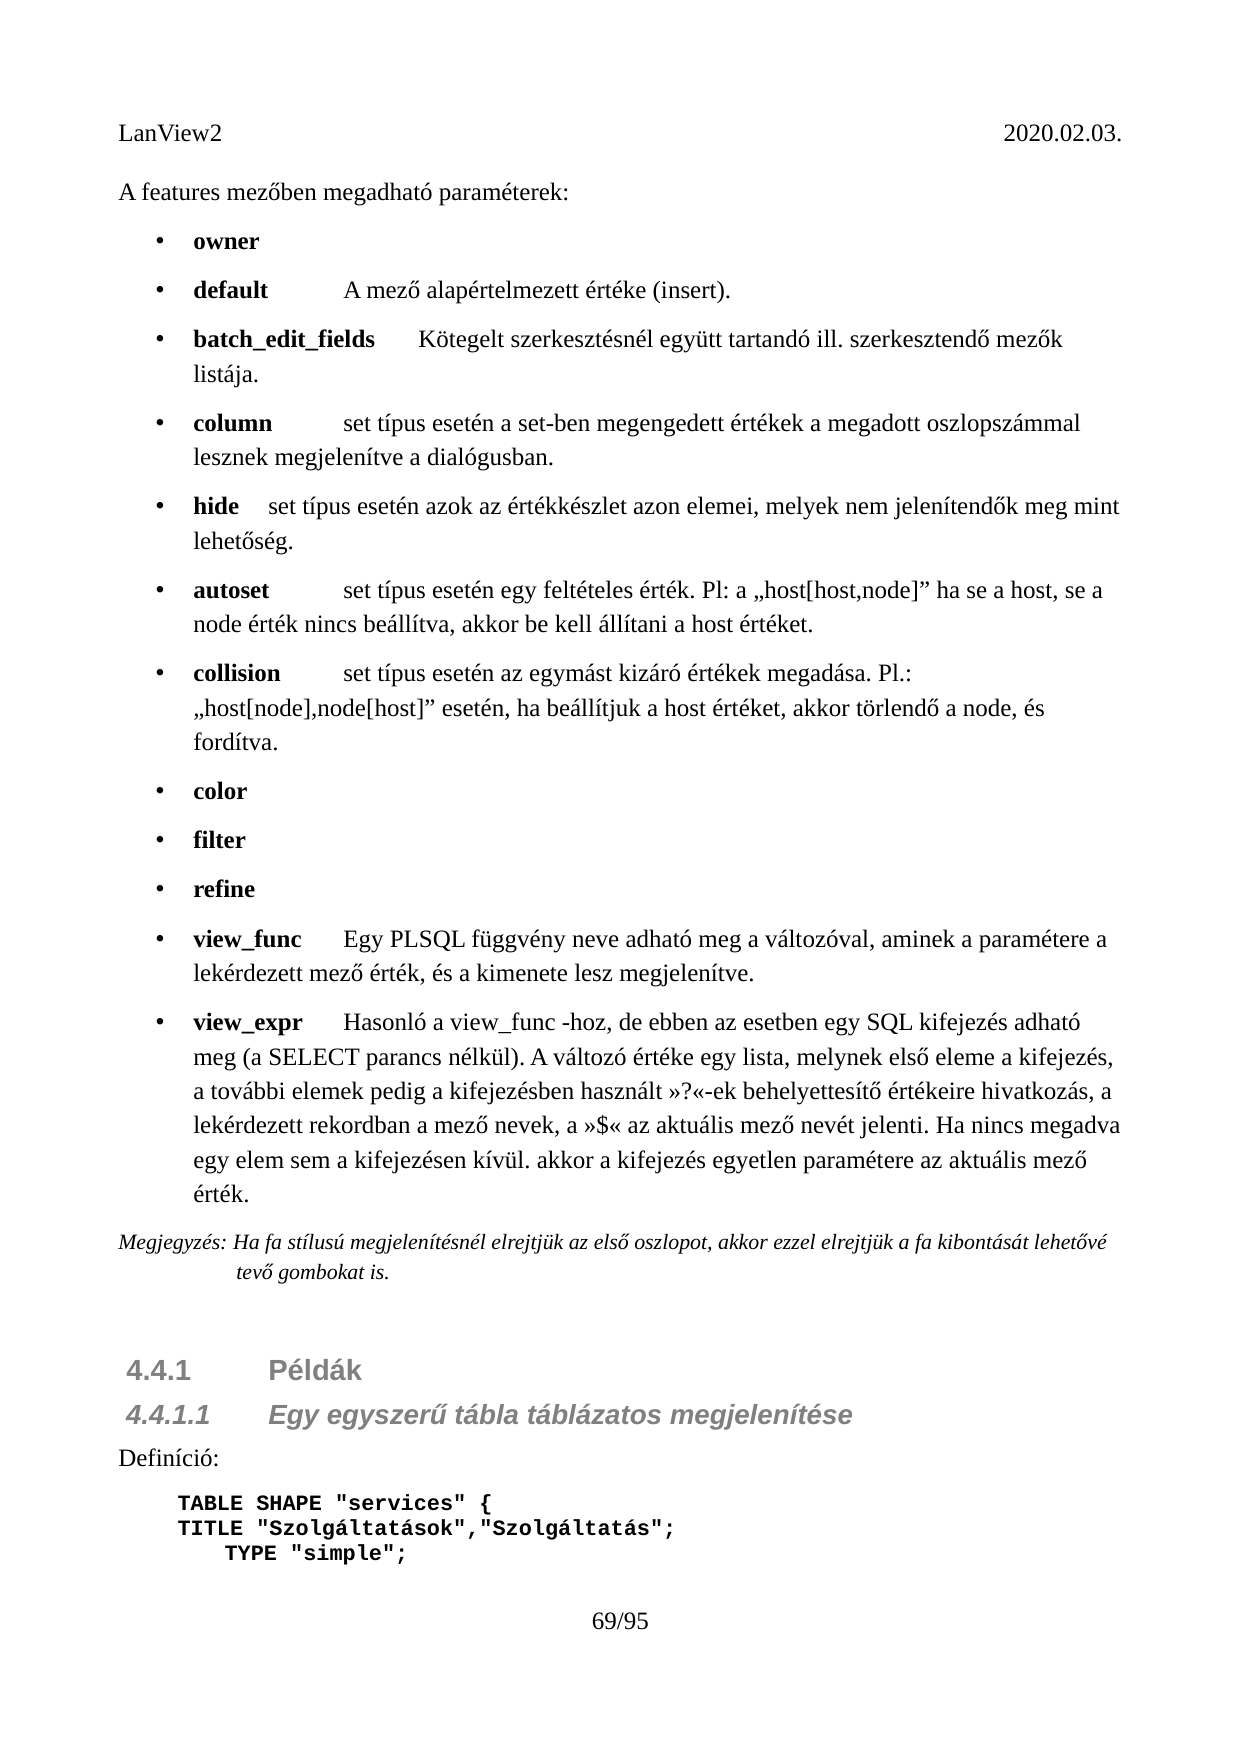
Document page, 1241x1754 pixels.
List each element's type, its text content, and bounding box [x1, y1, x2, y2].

list color [156, 776, 1122, 805]
subtitle Példák [118, 1353, 1122, 1386]
list view_expr Hasonló a view_func -hoz, de ebben az esetben egy SQL kifejezés adható meg (a SELECT parancs nélkül). A változó értéke egy lista, melynek első eleme a kifejezés, a további elemek pedig a kifejezésben használt »?«-ek behelyettesítő értékeire hivatkozás, a lekérdezett rekordban a mező nevek, a »$« az aktuális mező nevét jelenti. Ha nincs megadva egy elem sem a kifejezésen kívül. akkor a kifejezés egyetlen paramétere az aktuális mező érték. [156, 1007, 1122, 1208]
list collision set típus esetén az egymást kizáró értékek megadása. Pl.: „host[node],node[host]” esetén, ha beállítjuk a host értéket, akkor törlendő a node, és fordítva. [156, 658, 1122, 756]
list batch_edit_fields Kötegelt szerkesztésnél együtt tartandó ill. szerkesztendő mezők listája. [156, 324, 1122, 387]
list owner [156, 226, 1122, 255]
list view_func Egy PLSQL függvény neve adható meg a változóval, aminek a paramétere a lekérdezett mező érték, és a kimenete lesz megjelenítve. [156, 924, 1122, 987]
text A features mezőben megadható paraméterek: [118, 177, 1122, 206]
list default A mező alapértelmezett értéke (insert). [156, 275, 1122, 304]
list column set típus esetén a set-ben megengedett értékek a megadott oszlopszámmal lesznek megjelenítve a dialógusban. [156, 408, 1122, 471]
list hide set típus esetén azok az értékkészlet azon elemei, melyek nem jelenítendők meg mint lehetőség. [156, 491, 1122, 554]
text Definíció: [118, 1443, 1122, 1472]
list filter [156, 826, 1122, 854]
text Megjegyzés: Ha fa stílusú megjelenítésnél elrejtjük az első oszlopot, akkor ezzel elrejtjük a fa kibontását lehetővé tevő gombokat is. [118, 1229, 1122, 1284]
subtitle Egy egyszerű tábla táblázatos megjelenítése [118, 1399, 1122, 1431]
text TABLE SHAPE "services" { TITLE "Szolgáltatások","Szolgáltatás"; TYPE "simple"; [177, 1492, 1122, 1567]
list refine [156, 874, 1122, 903]
list autoset set típus esetén egy feltételes érték. Pl: a „host[host,node]” ha se a host, se a node érték nincs beállítva, akkor be kell állítani a host értéket. [156, 575, 1122, 638]
